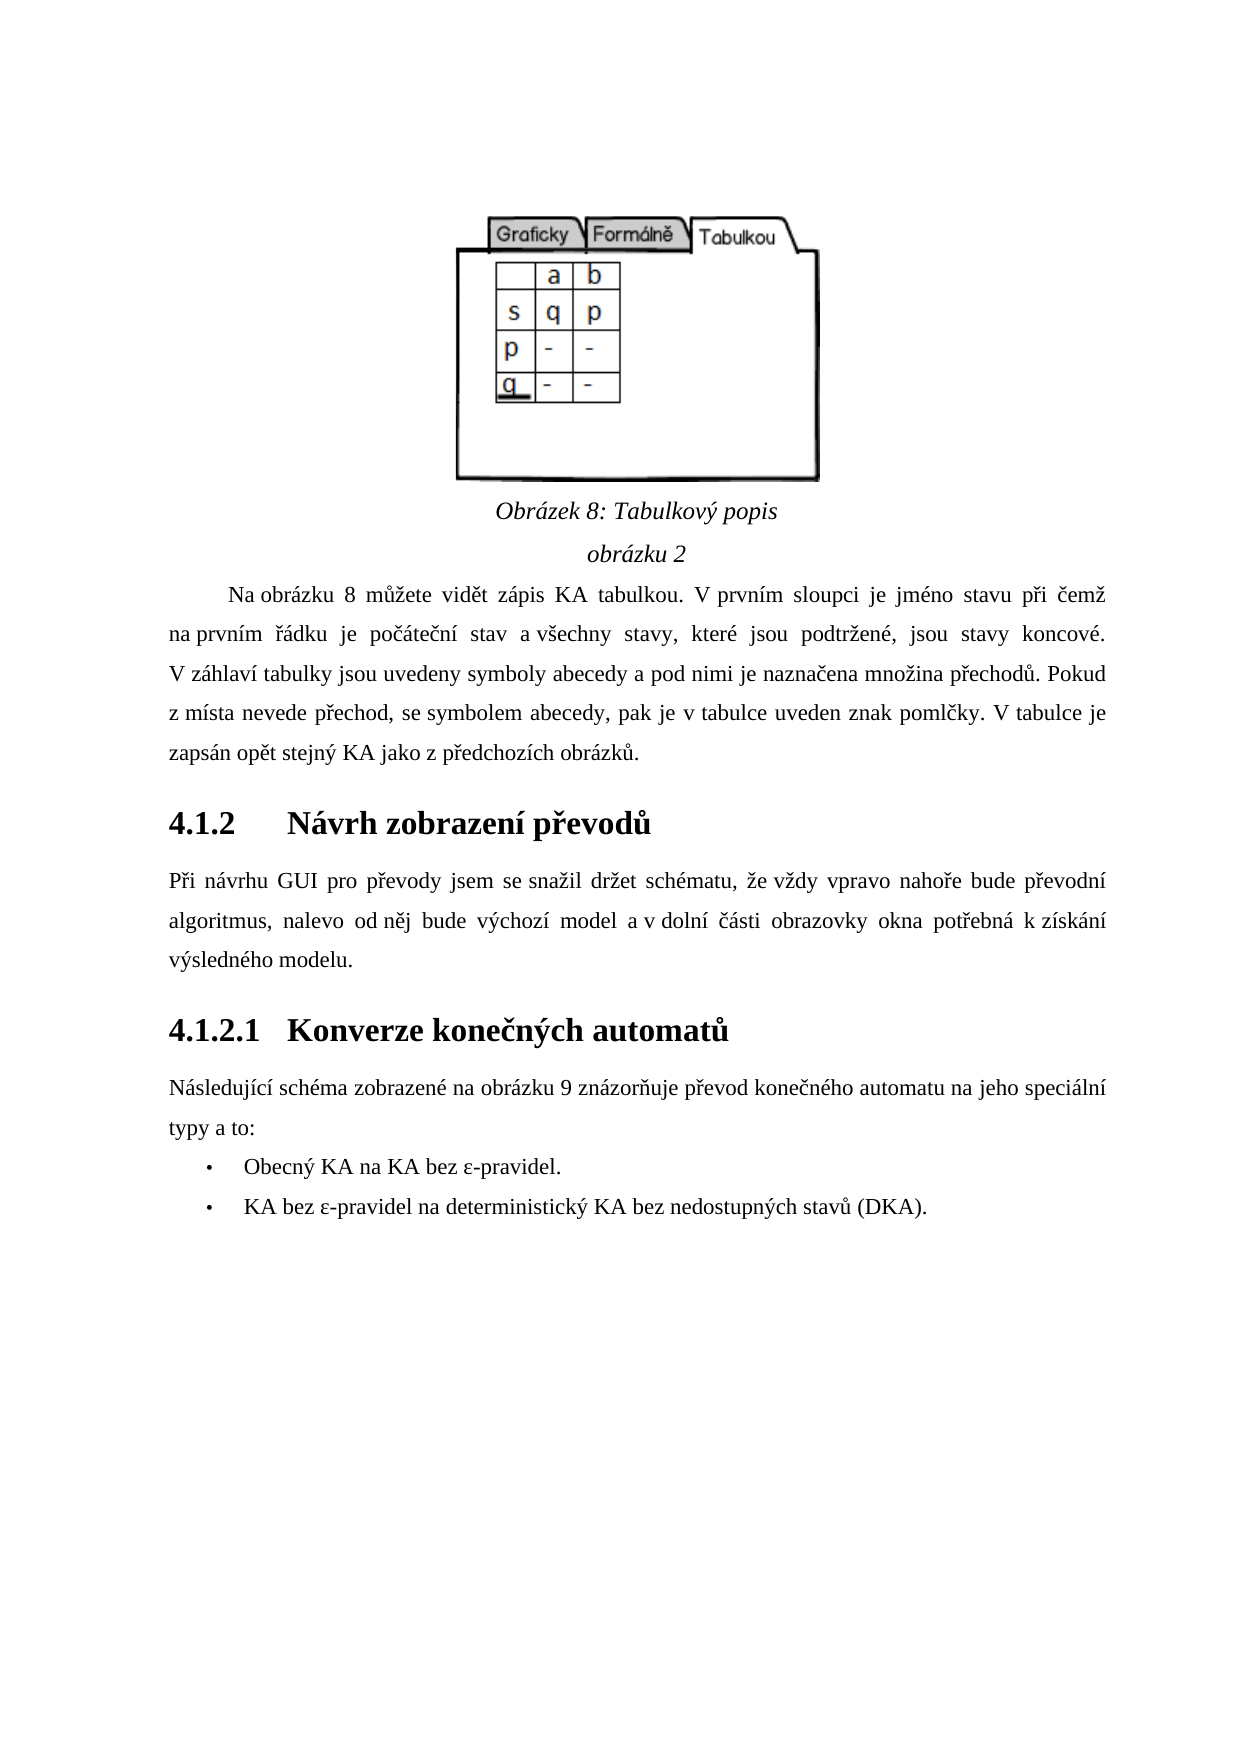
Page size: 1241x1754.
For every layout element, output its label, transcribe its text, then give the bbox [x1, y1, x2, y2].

text Při návrhu GUI pro převody jsem se snažil držet schématu, že vždy vpravo nahoře bude převodní algoritmus, nalevo od něj bude výchozí model a v dolní části obrazovky okna potřebná k získání výsledného modelu. [169, 867, 1106, 972]
text Obrázek 8: Tabulkový popis obrázku 2 [456, 482, 819, 568]
text Následující schéma zobrazené na obrázku 9 znázorňuje převod konečného automatu na jeho speciální typy a to: [169, 1074, 1106, 1140]
list KA bez ε-pravidel na deterministický KA bez nedostupných stavů (DKA). [206, 1193, 1106, 1219]
subtitle Návrh zobrazení převodů [169, 803, 1106, 842]
text Na obrázku 8 můžete vidět zápis KA tabulkou. V prvním sloupci je jméno stavu při čemž na prvním řádku je počáteční stav a všechny stavy, které jsou podtržené, jsou stavy koncové. V záhlaví tabulky jsou uvedeny symboly abecedy a pod nimi je naznačena množina přechodů. Pokud z místa nevede přechod, se symbolem abecedy, pak je v tabulce uveden znak pomlčky. V tabulce je zapsán opět stejný KA jako z předchozích obrázků. [169, 203, 1106, 765]
picture [455, 216, 820, 482]
subtitle Konverze konečných automatů [169, 1011, 1106, 1049]
list Obecný KA na KA bez ε-pravidel. [206, 1153, 1106, 1180]
